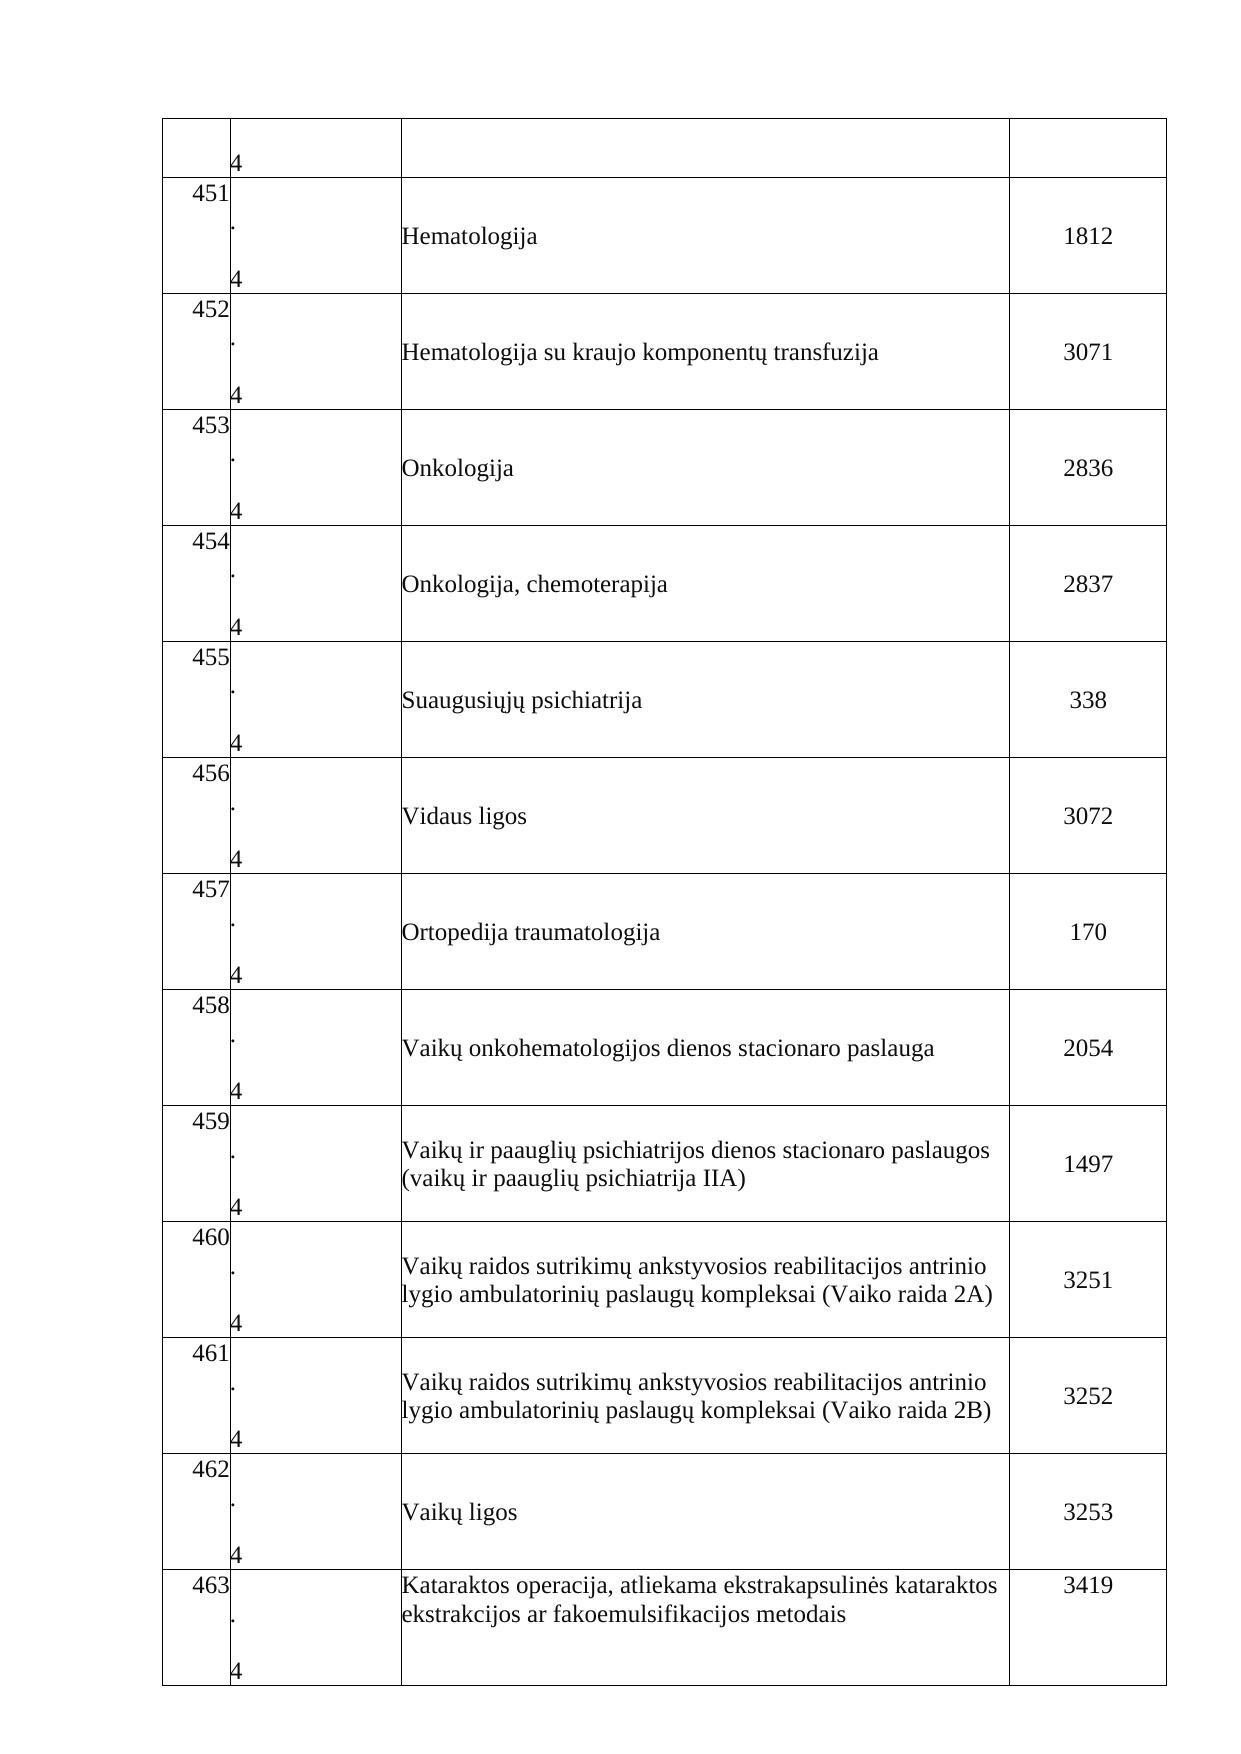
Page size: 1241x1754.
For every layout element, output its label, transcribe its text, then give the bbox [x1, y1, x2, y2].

table_cell Kataraktos operacija, atliekama ekstrakapsulinės kataraktos ekstrakcijos ar fakoemulsifikacijos metodais [402, 1570, 1009, 1685]
table_cell 460. 4 [163, 1222, 230, 1337]
table_cell Vaikų ligos [402, 1454, 1009, 1569]
table_cell 459. 4 [163, 1106, 230, 1221]
table_cell 456. 4 [163, 758, 230, 873]
table_cell [231, 1454, 401, 1569]
table_cell [231, 294, 401, 409]
table_cell Vaikų raidos sutrikimų ankstyvosios reabilitacijos antrinio lygio ambulatorinių paslaugų kompleksai (Vaiko raida 2A) [402, 1222, 1009, 1337]
table_cell [231, 1222, 401, 1337]
table_cell Ortopedija traumatologija [402, 874, 1009, 989]
table_cell Onkologija, chemoterapija [402, 526, 1009, 641]
table_cell 461. 4 [163, 1338, 230, 1453]
table_cell [231, 119, 401, 177]
table_cell 1812 [1010, 178, 1166, 293]
table_cell 3251 [1010, 1222, 1166, 1337]
table_cell 1497 [1010, 1106, 1166, 1221]
table_cell [231, 178, 401, 293]
table_cell 2837 [1010, 526, 1166, 641]
table_cell 458. 4 [163, 990, 230, 1105]
table_cell 457. 4 [163, 874, 230, 989]
table_cell [231, 758, 401, 873]
table_cell 3071 [1010, 294, 1166, 409]
table_cell [231, 526, 401, 641]
table_cell 3072 [1010, 758, 1166, 873]
table_cell [231, 1106, 401, 1221]
table_cell [1010, 119, 1166, 177]
table_cell Onkologija [402, 410, 1009, 525]
table_cell Hematologija su kraujo komponentų transfuzija [402, 294, 1009, 409]
table_cell Vaikų ir paauglių psichiatrijos dienos stacionaro paslaugos (vaikų ir paauglių psichiatrija IIA) [402, 1106, 1009, 1221]
table_cell [402, 119, 1009, 177]
table_cell 453. 4 [163, 410, 230, 525]
table_cell [231, 1338, 401, 1453]
table_cell 338 [1010, 642, 1166, 757]
table_cell [231, 874, 401, 989]
table_cell Suaugusiųjų psichiatrija [402, 642, 1009, 757]
table_cell 462. 4 [163, 1454, 230, 1569]
table_cell 463. 4\ [163, 1570, 230, 1685]
table_cell 3253 [1010, 1454, 1166, 1569]
table_cell 3419 [1010, 1570, 1166, 1685]
table_cell [231, 990, 401, 1105]
table_cell 2054 [1010, 990, 1166, 1105]
table_cell 454. 4 [163, 526, 230, 641]
table_cell 450. 4 [163, 119, 230, 177]
table_cell Vaikų raidos sutrikimų ankstyvosios reabilitacijos antrinio lygio ambulatorinių paslaugų kompleksai (Vaiko raida 2B) [402, 1338, 1009, 1453]
table_cell [231, 410, 401, 525]
table_cell Hematologija [402, 178, 1009, 293]
table_cell 451. 4 [163, 178, 230, 293]
table_cell 455. 4 [163, 642, 230, 757]
table_cell 2836 [1010, 410, 1166, 525]
table_cell 170 [1010, 874, 1166, 989]
table_cell 452. 4 [163, 294, 230, 409]
table_cell [231, 1570, 401, 1685]
table_cell [231, 642, 401, 757]
table_cell 3252 [1010, 1338, 1166, 1453]
table_cell Vidaus ligos [402, 758, 1009, 873]
table_cell Vaikų onkohematologijos dienos stacionaro paslauga [402, 990, 1009, 1105]
